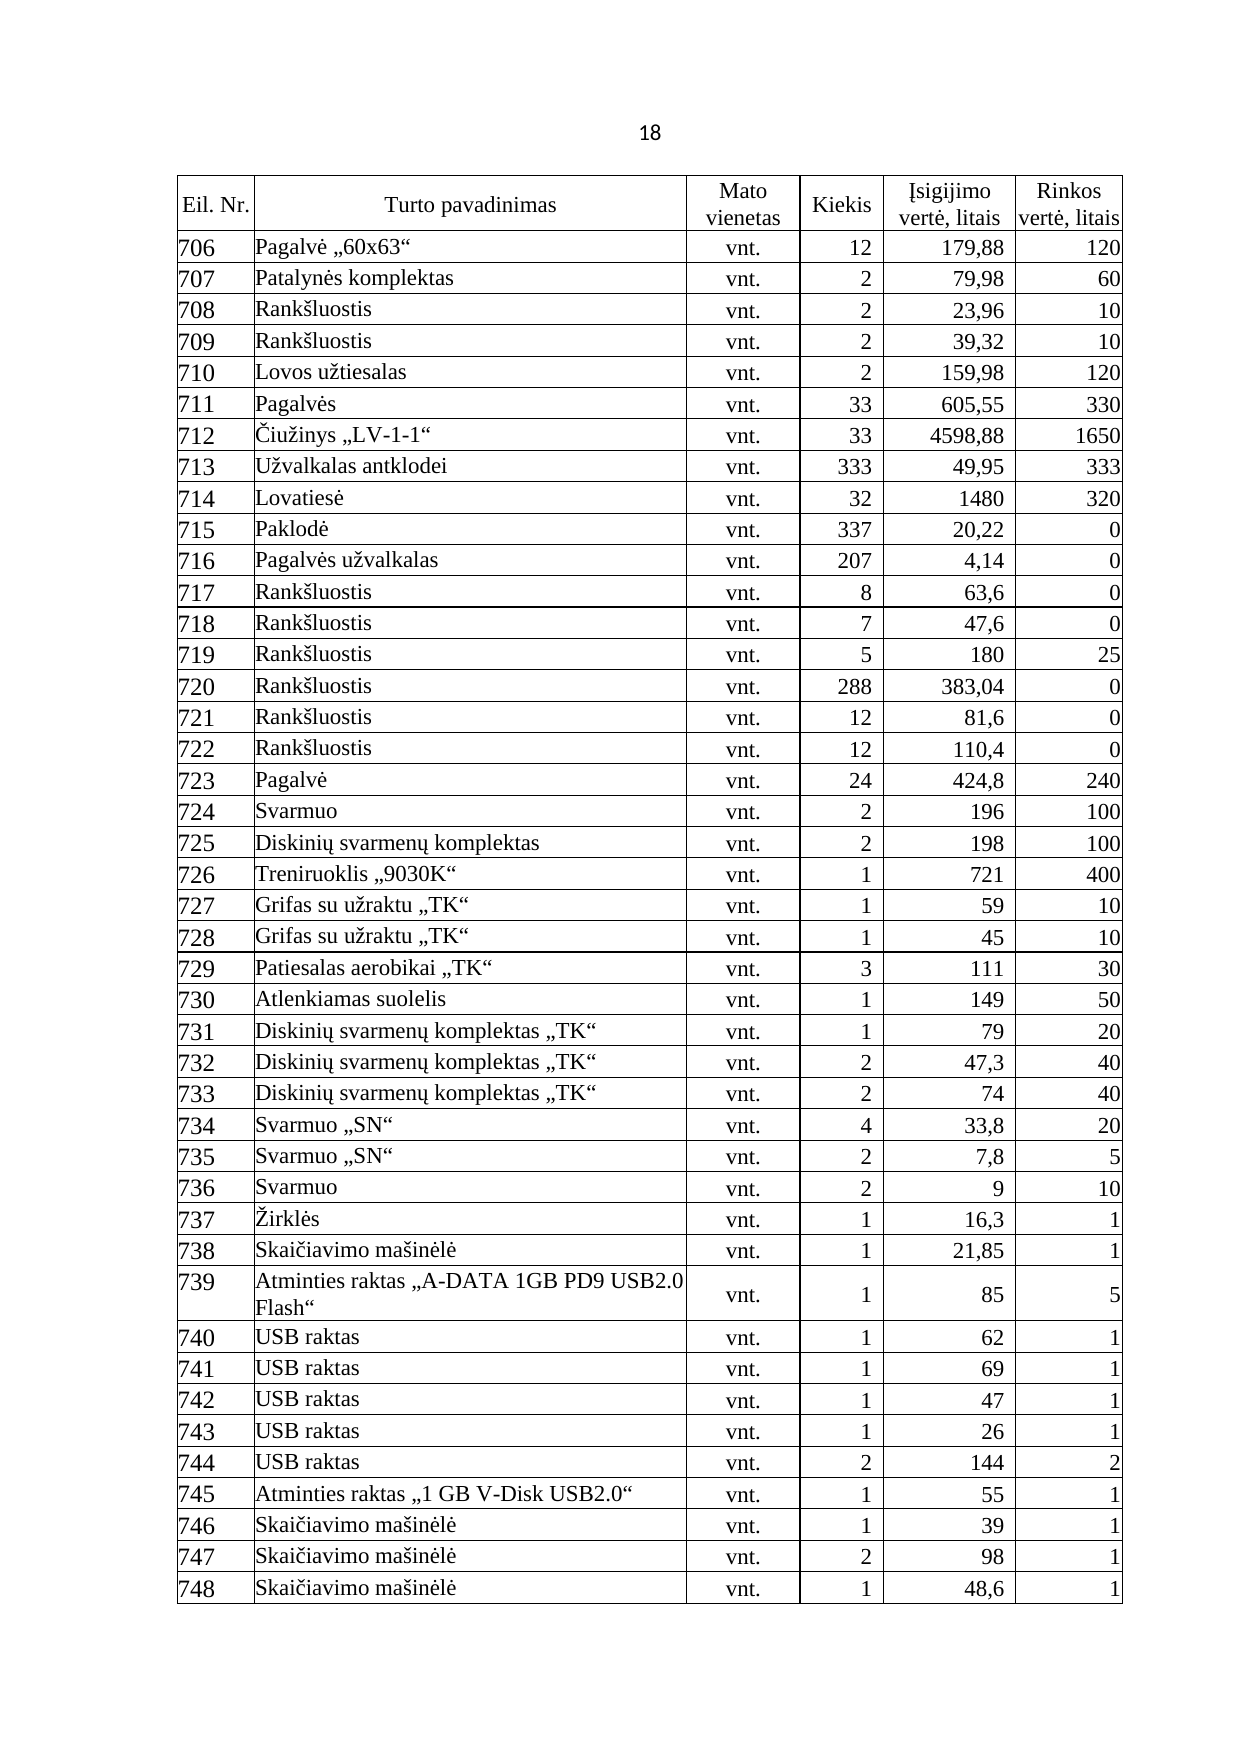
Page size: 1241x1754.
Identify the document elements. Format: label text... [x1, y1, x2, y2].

table_cell 732 [178, 1046, 254, 1077]
table_cell 748 [178, 1572, 254, 1602]
table_cell 26 [884, 1415, 1015, 1446]
table_cell 180 [884, 639, 1015, 669]
table_cell 240 [1016, 764, 1122, 794]
table_cell 730 [178, 984, 254, 1014]
table_header Įsigijimo vertė, litais [884, 176, 1015, 230]
table_cell 0 [1016, 733, 1122, 763]
table_cell 2 [801, 1141, 883, 1171]
table_cell 47 [884, 1384, 1015, 1414]
table_cell Grifas su užraktu „TK“ [255, 921, 686, 951]
table_cell 743 [178, 1415, 254, 1446]
table_cell vnt. [687, 482, 799, 512]
table_cell 745 [178, 1478, 254, 1508]
table_cell USB raktas [255, 1415, 686, 1446]
table_cell 5 [1016, 1266, 1122, 1320]
table_cell 8 [801, 576, 883, 606]
table_cell Užvalkalas antklodei [255, 451, 686, 481]
table_cell 744 [178, 1447, 254, 1477]
table_cell 5 [1016, 1141, 1122, 1171]
table_cell 20 [1016, 1015, 1122, 1045]
table_cell 10 [1016, 325, 1122, 356]
table_cell 1 [801, 1509, 883, 1540]
table_cell 207 [801, 545, 883, 575]
table_cell 320 [1016, 482, 1122, 512]
table_cell 2 [801, 1046, 883, 1077]
table_cell 1 [801, 1203, 883, 1233]
table_cell 2 [801, 325, 883, 356]
table_cell 69 [884, 1353, 1015, 1383]
table_cell 714 [178, 482, 254, 512]
table_cell vnt. [687, 1572, 799, 1602]
table_cell 1 [801, 1235, 883, 1265]
table_cell 111 [884, 953, 1015, 983]
table_cell USB raktas [255, 1321, 686, 1352]
table_cell Žirklės [255, 1203, 686, 1233]
table_cell 740 [178, 1321, 254, 1352]
table_cell Rankšluostis [255, 576, 686, 606]
table_cell 2 [1016, 1447, 1122, 1477]
table_cell vnt. [687, 639, 799, 669]
table_cell vnt. [687, 796, 799, 826]
table_cell 721 [178, 702, 254, 732]
table_cell 1480 [884, 482, 1015, 512]
table_cell USB raktas [255, 1384, 686, 1414]
table_cell 1 [801, 1353, 883, 1383]
table_cell 424,8 [884, 764, 1015, 794]
table_cell vnt. [687, 1046, 799, 1077]
table_cell 400 [1016, 858, 1122, 889]
table_cell Grifas su užraktu „TK“ [255, 890, 686, 920]
table_cell 728 [178, 921, 254, 951]
table_header Turto pavadinimas [255, 176, 686, 230]
table_cell Patalynės komplektas [255, 263, 686, 293]
table_cell 100 [1016, 827, 1122, 857]
table_cell 10 [1016, 890, 1122, 920]
table_cell 47,6 [884, 608, 1015, 638]
table_cell 48,6 [884, 1572, 1015, 1602]
table_cell 333 [1016, 451, 1122, 481]
table_cell 747 [178, 1541, 254, 1571]
table_cell vnt. [687, 921, 799, 951]
table_cell 1 [1016, 1384, 1122, 1414]
table_cell 79,98 [884, 263, 1015, 293]
table_cell 74 [884, 1078, 1015, 1108]
table_cell 0 [1016, 576, 1122, 606]
table_cell 20,22 [884, 514, 1015, 544]
table_cell 1 [1016, 1353, 1122, 1383]
table_cell vnt. [687, 231, 799, 262]
table_cell vnt. [687, 858, 799, 889]
table_cell 1 [801, 1015, 883, 1045]
table_cell vnt. [687, 1415, 799, 1446]
table_cell 1 [1016, 1509, 1122, 1540]
table_cell vnt. [687, 294, 799, 324]
table_cell Pagalvės užvalkalas [255, 545, 686, 575]
table_cell 159,98 [884, 357, 1015, 387]
table_cell 2 [801, 294, 883, 324]
table_cell 4 [801, 1109, 883, 1139]
table_cell 49,95 [884, 451, 1015, 481]
table_cell Skaičiavimo mašinėlė [255, 1541, 686, 1571]
table_cell vnt. [687, 608, 799, 638]
table_cell vnt. [687, 357, 799, 387]
table_cell 710 [178, 357, 254, 387]
table_cell Rankšluostis [255, 733, 686, 763]
table_cell 10 [1016, 1172, 1122, 1202]
table_cell 98 [884, 1541, 1015, 1571]
table_cell 1 [1016, 1203, 1122, 1233]
table_cell Patiesalas aerobikai „TK“ [255, 953, 686, 983]
table_cell 60 [1016, 263, 1122, 293]
table_cell 4598,88 [884, 419, 1015, 450]
table_cell 63,6 [884, 576, 1015, 606]
table_cell Pagalvė [255, 764, 686, 794]
table_cell vnt. [687, 1235, 799, 1265]
table_cell 1650 [1016, 419, 1122, 450]
table_cell 59 [884, 890, 1015, 920]
table_cell 746 [178, 1509, 254, 1540]
table_cell 120 [1016, 357, 1122, 387]
table_cell Atlenkiamas suolelis [255, 984, 686, 1014]
table_cell Diskinių svarmenų komplektas „TK“ [255, 1078, 686, 1108]
table_cell 734 [178, 1109, 254, 1139]
table_cell Svarmuo „SN“ [255, 1109, 686, 1139]
table_cell vnt. [687, 733, 799, 763]
table_cell vnt. [687, 514, 799, 544]
table_cell Lovos užtiesalas [255, 357, 686, 387]
table_cell 738 [178, 1235, 254, 1265]
table_cell 2 [801, 1078, 883, 1108]
table_cell Čiužinys „LV-1-1“ [255, 419, 686, 450]
table_cell 144 [884, 1447, 1015, 1477]
table_cell 2 [801, 1447, 883, 1477]
table_cell 1 [801, 1415, 883, 1446]
table_cell 33 [801, 419, 883, 450]
table_cell vnt. [687, 1321, 799, 1352]
table_cell 726 [178, 858, 254, 889]
table_cell 2 [801, 827, 883, 857]
table_cell vnt. [687, 263, 799, 293]
table_cell vnt. [687, 1478, 799, 1508]
table_cell vnt. [687, 325, 799, 356]
table_cell Rankšluostis [255, 325, 686, 356]
table_cell vnt. [687, 1203, 799, 1233]
table_cell 20 [1016, 1109, 1122, 1139]
table_cell 4,14 [884, 545, 1015, 575]
table_cell Diskinių svarmenų komplektas [255, 827, 686, 857]
table_cell 30 [1016, 953, 1122, 983]
table_cell 100 [1016, 796, 1122, 826]
table_cell Skaičiavimo mašinėlė [255, 1509, 686, 1540]
table_cell 739 [178, 1266, 254, 1320]
table_cell vnt. [687, 1078, 799, 1108]
table_cell 62 [884, 1321, 1015, 1352]
table_cell 81,6 [884, 702, 1015, 732]
table_cell 715 [178, 514, 254, 544]
table_cell 1 [801, 1572, 883, 1602]
table_cell 708 [178, 294, 254, 324]
table_cell 2 [801, 796, 883, 826]
table_cell 733 [178, 1078, 254, 1108]
table_cell Skaičiavimo mašinėlė [255, 1572, 686, 1602]
table_cell 16,3 [884, 1203, 1015, 1233]
table_cell 2 [801, 263, 883, 293]
table_cell vnt. [687, 1172, 799, 1202]
table_cell 1 [801, 1478, 883, 1508]
table_cell 0 [1016, 545, 1122, 575]
table_cell 12 [801, 231, 883, 262]
table_cell vnt. [687, 764, 799, 794]
table_cell 2 [801, 357, 883, 387]
table_cell vnt. [687, 670, 799, 701]
table_cell 47,3 [884, 1046, 1015, 1077]
table_cell Lovatiesė [255, 482, 686, 512]
table_cell 718 [178, 608, 254, 638]
table_cell 33,8 [884, 1109, 1015, 1139]
table_cell Rankšluostis [255, 608, 686, 638]
table_cell Svarmuo „SN“ [255, 1141, 686, 1171]
table_cell 12 [801, 702, 883, 732]
table_cell 196 [884, 796, 1015, 826]
table_cell 716 [178, 545, 254, 575]
table_cell 120 [1016, 231, 1122, 262]
table_cell 706 [178, 231, 254, 262]
table_cell Pagalvės [255, 388, 686, 418]
table_cell 24 [801, 764, 883, 794]
table_cell Paklodė [255, 514, 686, 544]
table_cell 731 [178, 1015, 254, 1045]
table_cell vnt. [687, 1266, 799, 1320]
table_cell 0 [1016, 702, 1122, 732]
table_cell 719 [178, 639, 254, 669]
table_cell vnt. [687, 1447, 799, 1477]
table_cell 40 [1016, 1046, 1122, 1077]
table_cell 3 [801, 953, 883, 983]
table_cell 1 [1016, 1415, 1122, 1446]
table_cell 12 [801, 733, 883, 763]
table_cell vnt. [687, 1141, 799, 1171]
table_cell 2 [801, 1172, 883, 1202]
table_cell 727 [178, 890, 254, 920]
table_cell Rankšluostis [255, 702, 686, 732]
table_cell 729 [178, 953, 254, 983]
table_cell 288 [801, 670, 883, 701]
table_cell 55 [884, 1478, 1015, 1508]
table_cell 0 [1016, 514, 1122, 544]
table_cell 23,96 [884, 294, 1015, 324]
table_cell 1 [801, 858, 883, 889]
table_cell 330 [1016, 388, 1122, 418]
table_cell 742 [178, 1384, 254, 1414]
table_cell 383,04 [884, 670, 1015, 701]
table_cell 10 [1016, 921, 1122, 951]
table_cell 0 [1016, 608, 1122, 638]
table_cell Rankšluostis [255, 294, 686, 324]
table_cell 721 [884, 858, 1015, 889]
table_cell 1 [801, 890, 883, 920]
table_cell 1 [1016, 1235, 1122, 1265]
table_cell 712 [178, 419, 254, 450]
table_cell Rankšluostis [255, 639, 686, 669]
table_cell Svarmuo [255, 796, 686, 826]
table_cell 741 [178, 1353, 254, 1383]
table_cell 717 [178, 576, 254, 606]
table_cell 40 [1016, 1078, 1122, 1108]
table_cell vnt. [687, 984, 799, 1014]
table_cell 9 [884, 1172, 1015, 1202]
table_cell vnt. [687, 1384, 799, 1414]
table_cell 198 [884, 827, 1015, 857]
table_cell 333 [801, 451, 883, 481]
table_cell Diskinių svarmenų komplektas „TK“ [255, 1015, 686, 1045]
table_cell vnt. [687, 953, 799, 983]
table_cell 21,85 [884, 1235, 1015, 1265]
table_header Rinkos vertė, litais [1016, 176, 1122, 230]
table_cell 1 [801, 921, 883, 951]
table_cell 7 [801, 608, 883, 638]
table_cell 720 [178, 670, 254, 701]
table_cell 737 [178, 1203, 254, 1233]
table_cell vnt. [687, 419, 799, 450]
table_cell 723 [178, 764, 254, 794]
table_cell 1 [801, 1321, 883, 1352]
table_cell 337 [801, 514, 883, 544]
table_cell 722 [178, 733, 254, 763]
table_header Mato vienetas [687, 176, 799, 230]
table_cell Diskinių svarmenų komplektas „TK“ [255, 1046, 686, 1077]
table_cell 7,8 [884, 1141, 1015, 1171]
table_cell 1 [801, 1384, 883, 1414]
table_cell 5 [801, 639, 883, 669]
table_cell vnt. [687, 890, 799, 920]
table_header Kiekis [801, 176, 883, 230]
table_cell 1 [801, 1266, 883, 1320]
table_cell 707 [178, 263, 254, 293]
table_cell 1 [801, 984, 883, 1014]
table_cell 39 [884, 1509, 1015, 1540]
table_cell 32 [801, 482, 883, 512]
table_cell vnt. [687, 576, 799, 606]
table_cell 1 [1016, 1478, 1122, 1508]
table_cell 724 [178, 796, 254, 826]
table_cell 10 [1016, 294, 1122, 324]
table_cell USB raktas [255, 1353, 686, 1383]
table_cell vnt. [687, 1015, 799, 1045]
table_cell 179,88 [884, 231, 1015, 262]
table_cell 0 [1016, 670, 1122, 701]
table_cell 605,55 [884, 388, 1015, 418]
table_cell 709 [178, 325, 254, 356]
table_cell Svarmuo [255, 1172, 686, 1202]
table_cell 1 [1016, 1541, 1122, 1571]
table_cell Pagalvė „60x63“ [255, 231, 686, 262]
table_cell 725 [178, 827, 254, 857]
table_cell vnt. [687, 388, 799, 418]
table_cell vnt. [687, 702, 799, 732]
table_header Eil. Nr. [178, 176, 254, 230]
table_cell Treniruoklis „9030K“ [255, 858, 686, 889]
table_cell vnt. [687, 1109, 799, 1139]
table_cell vnt. [687, 1353, 799, 1383]
table_cell 25 [1016, 639, 1122, 669]
table_cell vnt. [687, 1541, 799, 1571]
table_cell 1 [1016, 1321, 1122, 1352]
table_cell vnt. [687, 451, 799, 481]
table_cell 45 [884, 921, 1015, 951]
table_cell Rankšluostis [255, 670, 686, 701]
table_cell 2 [801, 1541, 883, 1571]
table_cell 39,32 [884, 325, 1015, 356]
table_cell 33 [801, 388, 883, 418]
table_cell vnt. [687, 545, 799, 575]
table_cell 1 [1016, 1572, 1122, 1602]
table_cell Atminties raktas „A-DATA 1GB PD9 USB2.0 Flash“ [255, 1266, 686, 1320]
table_cell 149 [884, 984, 1015, 1014]
table_cell Skaičiavimo mašinėlė [255, 1235, 686, 1265]
table_cell vnt. [687, 1509, 799, 1540]
table_cell 711 [178, 388, 254, 418]
table_cell 713 [178, 451, 254, 481]
table_cell vnt. [687, 827, 799, 857]
table_cell 736 [178, 1172, 254, 1202]
table_cell 110,4 [884, 733, 1015, 763]
table_cell Atminties raktas „1 GB V-Disk USB2.0“ [255, 1478, 686, 1508]
table_cell 79 [884, 1015, 1015, 1045]
table_cell 735 [178, 1141, 254, 1171]
table_cell 85 [884, 1266, 1015, 1320]
table_cell 50 [1016, 984, 1122, 1014]
table_cell USB raktas [255, 1447, 686, 1477]
